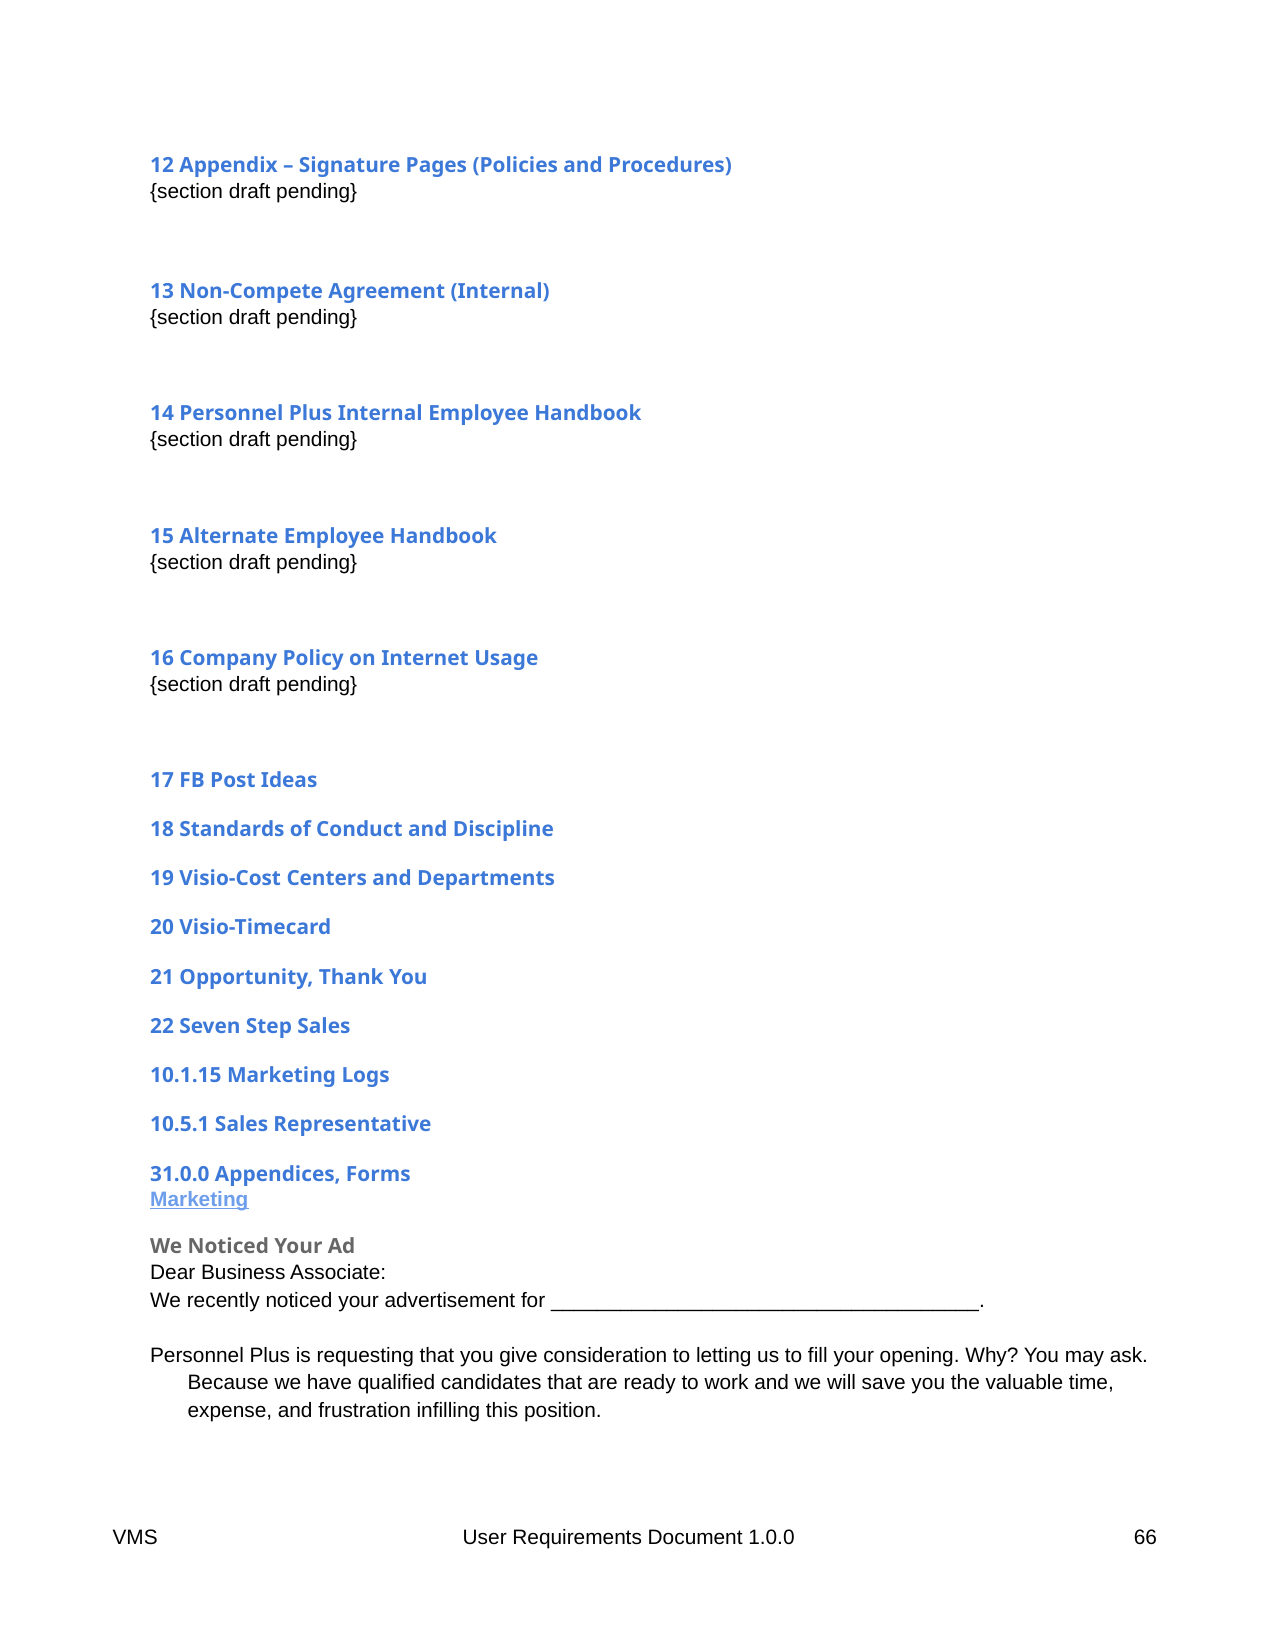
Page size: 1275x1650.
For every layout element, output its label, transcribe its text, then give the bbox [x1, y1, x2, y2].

subtitle Marketing [150, 1187, 1162, 1211]
subtitle 17 FB Post Ideas [150, 765, 1162, 793]
text Dear Business Associate: [150, 1260, 1162, 1284]
subtitle 14 Personnel Plus Internal Employee Handbook [150, 398, 1162, 427]
subtitle 21 Opportunity, Thank You [150, 962, 1162, 990]
text {section draft pending} [150, 672, 1162, 696]
subtitle 22 Seven Step Sales [150, 1011, 1162, 1039]
subtitle 12 Appendix – Signature Pages (Policies and Procedures) [150, 150, 1162, 178]
text {section draft pending} [150, 304, 1162, 328]
subtitle 10.1.15 Marketing Logs [150, 1060, 1162, 1089]
subtitle 18 Standards of Conduct and Discipline [150, 814, 1162, 842]
text {section draft pending} [150, 178, 1162, 202]
text {section draft pending} [150, 427, 1162, 451]
subtitle We Noticed Your Ad [150, 1231, 1162, 1260]
text We recently noticed your advertisement for _____________________________________. [150, 1287, 1162, 1311]
subtitle 10.5.1 Sales Representative [150, 1109, 1162, 1138]
subtitle 16 Company Policy on Internet Usage [150, 643, 1162, 672]
text Personnel Plus is requesting that you give consideration to letting us to fill your opening. Why? You may ask. Because we have qualified candidates that are ready to work and we will save you the valuable time, expense, and frustration infilling this position. [150, 1342, 1162, 1421]
subtitle 20 Visio-Timecard [150, 912, 1162, 941]
subtitle 31.0.0 Appendices, Forms [150, 1159, 1162, 1187]
subtitle 13 Non-Compete Agreement (Internal) [150, 276, 1162, 304]
subtitle 15 Alternate Employee Handbook [150, 521, 1162, 549]
subtitle 19 Visio-Cost Centers and Departments [150, 863, 1162, 892]
text {section draft pending} [150, 549, 1162, 573]
